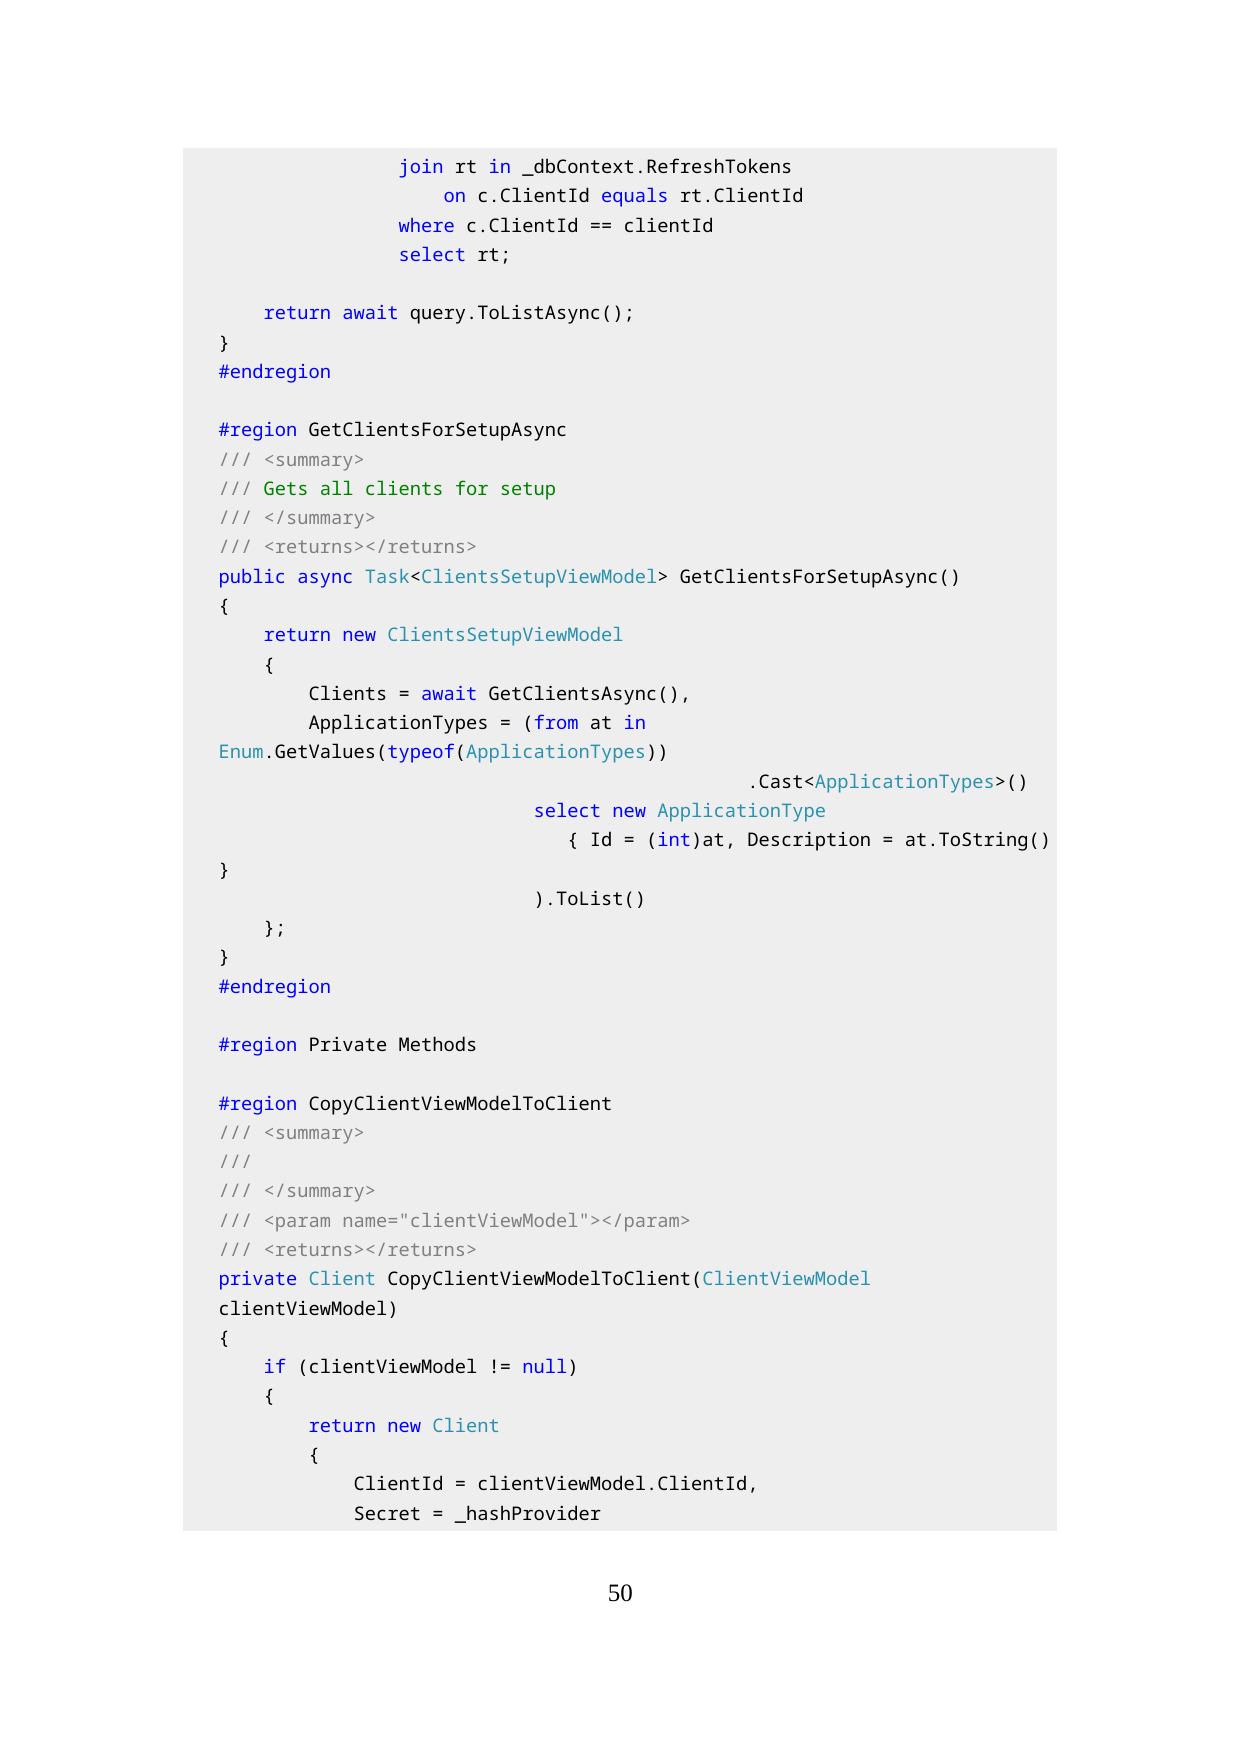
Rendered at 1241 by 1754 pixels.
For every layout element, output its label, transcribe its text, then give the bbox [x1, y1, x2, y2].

table_header join rt in _dbContext.RefreshTokens on c.ClientId equals rt.ClientId where c.ClientId == clientId select rt; return await query.ToListAsync(); } #endregion #region GetClientsForSetupAsync /// <summary> /// Gets all clients for setup /// </summary> /// <returns></returns> public async Task<ClientsSetupViewModel> GetClientsForSetupAsync() { return new ClientsSetupViewModel { Clients = await GetClientsAsync(), ApplicationTypes = (from at in Enum.GetValues(typeof(ApplicationTypes)) .Cast<ApplicationTypes>() select new ApplicationType { Id = (int)at, Description = at.ToString() } ).ToList() }; } #endregion #region Private Methods #region CopyClientViewModelToClient /// <summary> /// /// </summary> /// <param name="clientViewModel"></param> /// <returns></returns> private Client CopyClientViewModelToClient(ClientViewModel clientViewModel) { if (clientViewModel != null) { return new Client { ClientId = clientViewModel.ClientId, Secret = _hashProvider [183, 148, 1057, 1531]
